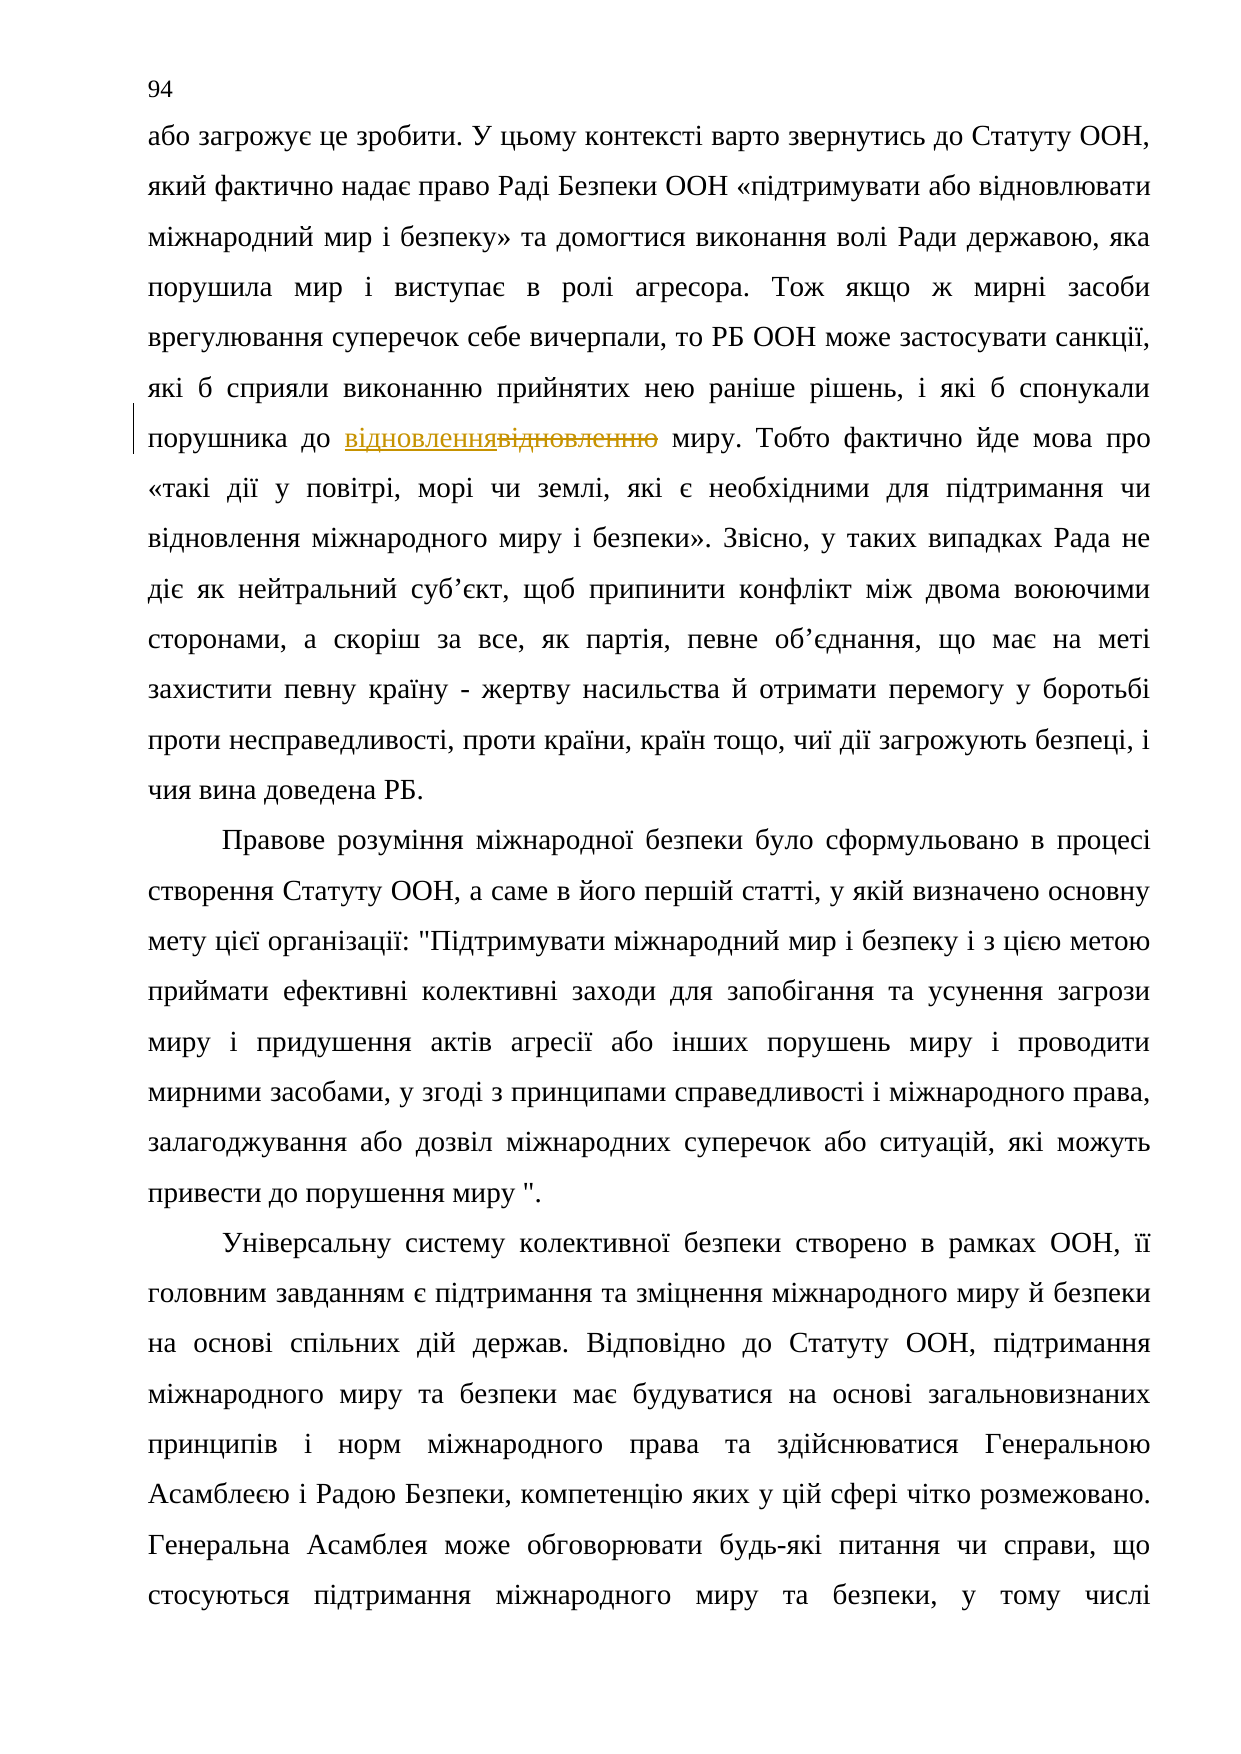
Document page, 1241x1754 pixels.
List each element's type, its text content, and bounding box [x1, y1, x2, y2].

text Правове розуміння міжнародної безпеки було сформульовано в процесі створення Статуту ООН, а саме в його першій статті, у якій визначено основну мету цієї організації: "Підтримувати міжнародний мир і безпеку і з цією метою приймати ефективні колективні заходи для запобігання та усунення загрози миру і придушення актів агресії або інших порушень миру і проводити мирними засобами, у згоді з принципами справедливості і міжнародного права, залагоджування або дозвіл міжнародних суперечок або ситуацій, які можуть привести до порушення миру ". [148, 822, 1152, 1208]
text Універсальну систему колективної безпеки створено в рамках ООН, її головним завданням є підтримання та зміцнення міжнародного миру й безпеки на основі спільних дій держав. Відповідно до Статуту ООН, підтримання міжнародного миру та безпеки має будуватися на основі загальновизнаних принципів і норм міжнародного права та здійснюватися Генеральною Асамблеєю і Радою Безпеки, компетенцію яких у цій сфері чітко розмежовано. Генеральна Асамблея може обговорювати будь-які питання чи справи, що стосуються підтримання міжнародного миру та безпеки, у тому числі [148, 1225, 1152, 1611]
text або загрожує це зробити. У цьому контексті варто звернутись до Статуту ООН, який фактично надає право Раді Безпеки ООН «підтримувати або відновлювати міжнародний мир і безпеку» та домогтися виконання волі Ради державою, яка порушила мир і виступає в ролі агресора. Тож якщо ж мирні засоби врегулювання суперечок себе вичерпали, то РБ ООН може застосувати санкції, які б сприяли виконанню прийнятих нею раніше рішень, і які б спонукали порушника до відновлення миру. Тобто фактично йде мова про «такі дії у повітрі, морі чи землі, які є необхідними для підтримання чи відновлення міжнародного миру і безпеки». Звісно, у таких випадках Рада не діє як нейтральний суб’єкт, щоб припинити конфлікт між двома воюючими сторонами, а скоріш за все, як партія, певне об’єднання, що має на меті захистити певну країну - жертву насильства й отримати перемогу у боротьбі проти несправедливості, проти країни, країн тощо, чиї дії загрожують безпеці, і чия вина доведена РБ. [148, 118, 1152, 806]
